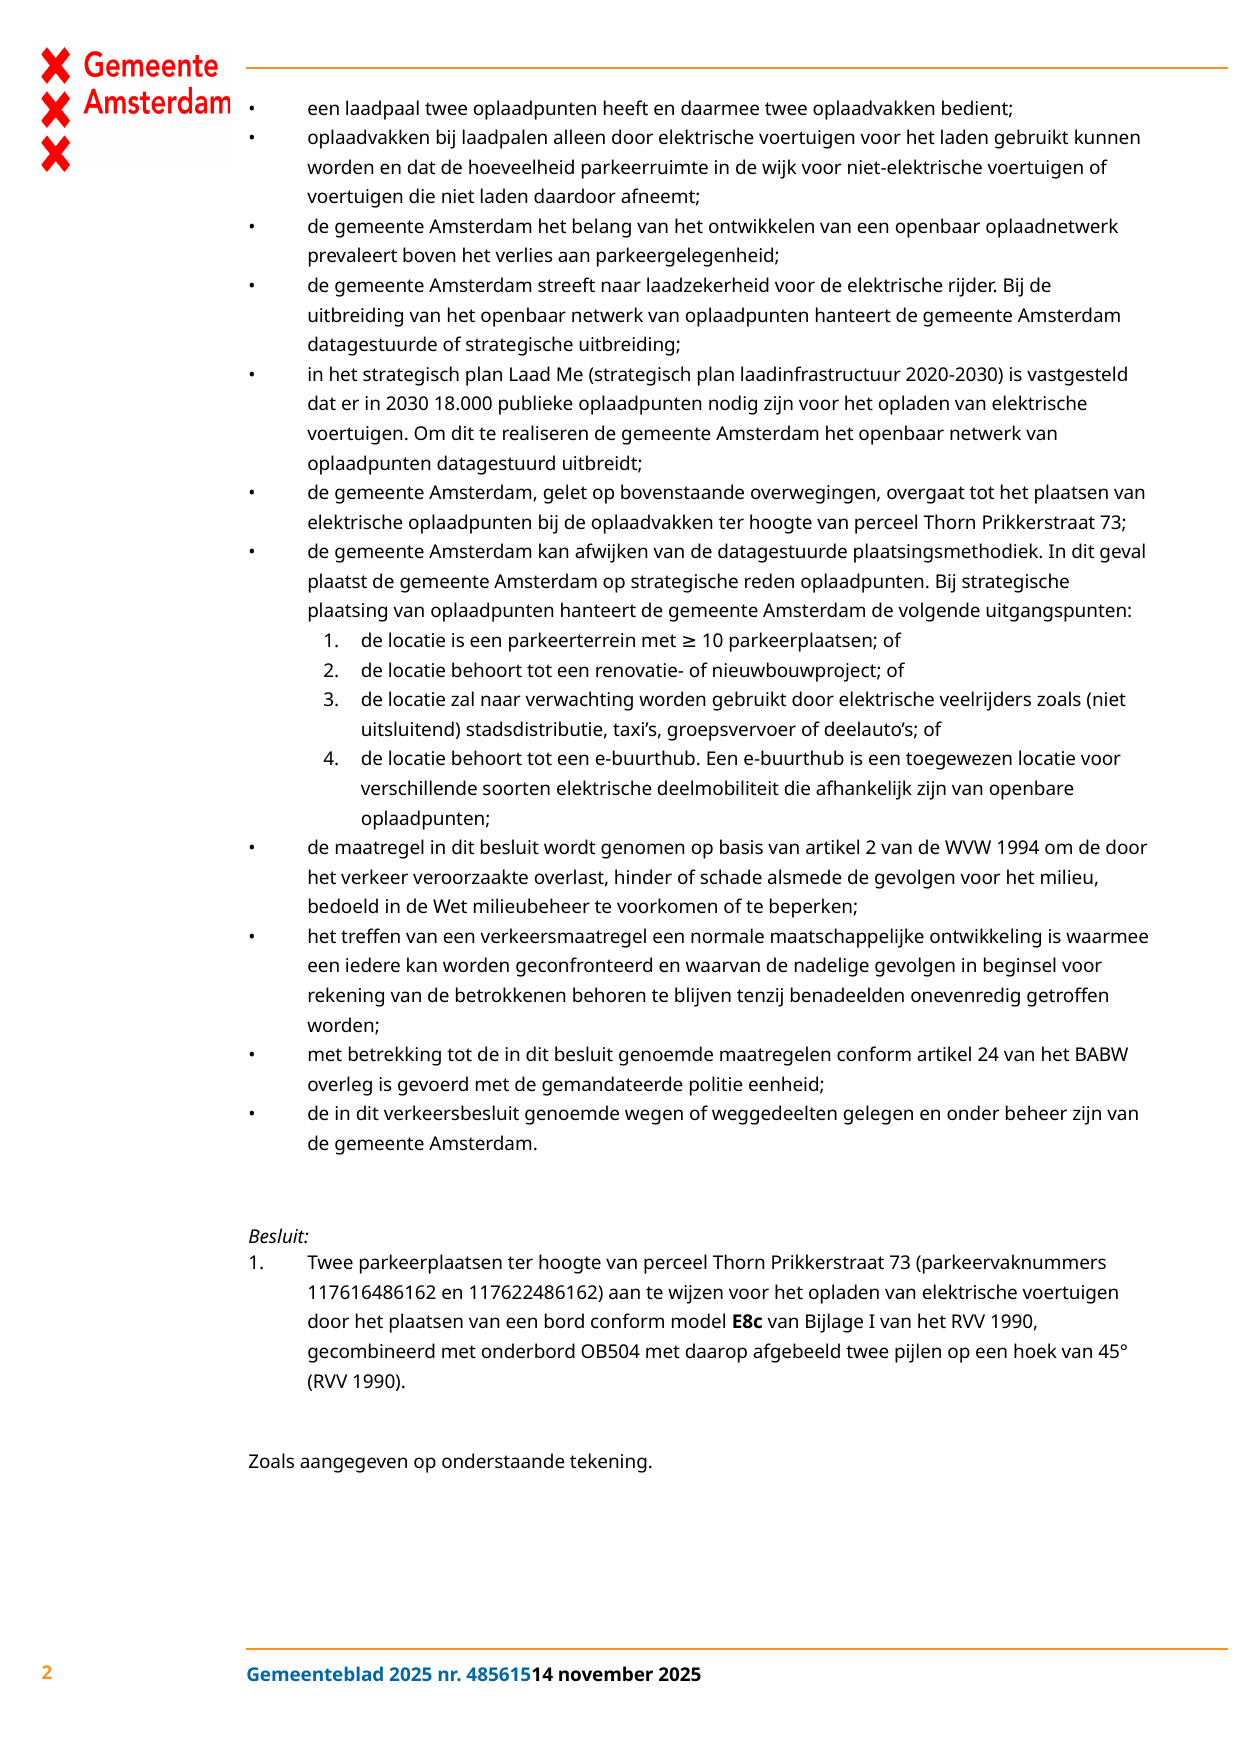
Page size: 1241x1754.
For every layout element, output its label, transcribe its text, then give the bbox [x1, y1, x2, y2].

list de locatie behoort tot een renovatie- of nieuwbouwproject; of [323, 657, 1152, 683]
list de locatie zal naar verwachting worden gebruikt door elektrische veelrijders zoals (niet uitsluitend) stadsdistributie, taxi’s, groepsvervoer of deelauto’s; of [323, 686, 1152, 742]
picture [41, 47, 231, 172]
list een laadpaal twee oplaadpunten heeft en daarmee twee oplaadvakken bedient; [248, 95, 1152, 121]
list de gemeente Amsterdam het belang van het ontwikkelen van een openbaar oplaadnetwerk prevaleert boven het verlies aan parkeergelegenheid; [248, 213, 1152, 268]
text Besluit: [248, 1224, 1152, 1249]
text Zoals aangegeven op onderstaande tekening. [248, 1448, 1152, 1473]
list de in dit verkeersbesluit genoemde wegen of weggedeelten gelegen en onder beheer zijn van de gemeente Amsterdam. [248, 1101, 1152, 1156]
list de maatregel in dit besluit wordt genomen op basis van artikel 2 van de WVW 1994 om de door het verkeer veroorzaakte overlast, hinder of schade alsmede de gevolgen voor het milieu, bedoeld in de Wet milieubeheer te voorkomen of te beperken; [248, 834, 1152, 919]
list de gemeente Amsterdam, gelet op bovenstaande overwegingen, overgaat tot het plaatsen van elektrische oplaadpunten bij de oplaadvakken ter hoogte van perceel Thorn Prikkerstraat 73; [248, 479, 1152, 535]
list met betrekking tot de in dit besluit genoemde maatregelen conform artikel 24 van het BABW overleg is gevoerd met de gemandateerde politie eenheid; [248, 1041, 1152, 1097]
list de locatie behoort tot een e-buurthub. Een e-buurthub is een toegewezen locatie voor verschillende soorten elektrische deelmobiliteit die afhankelijk zijn van openbare oplaadpunten; [323, 746, 1152, 831]
list de gemeente Amsterdam kan afwijken van de datagestuurde plaatsingsmethodiek. In dit geval plaatst de gemeente Amsterdam op strategische reden oplaadpunten. Bij strategische plaatsing van oplaadpunten hanteert de gemeente Amsterdam de volgende uitgangspunten: [248, 538, 1152, 623]
list de gemeente Amsterdam streeft naar laadzekerheid voor de elektrische rijder. Bij de uitbreiding van het openbaar netwerk van oplaadpunten hanteert de gemeente Amsterdam datagestuurde of strategische uitbreiding; [248, 272, 1152, 357]
list in het strategisch plan Laad Me (strategisch plan laadinfrastructuur 2020-2030) is vastgesteld dat er in 2030 18.000 publieke oplaadpunten nodig zijn voor het opladen van elektrische voertuigen. Om dit te realiseren de gemeente Amsterdam het openbaar netwerk van oplaadpunten datagestuurd uitbreidt; [248, 361, 1152, 476]
list Twee parkeerplaatsen ter hoogte van perceel Thorn Prikkerstraat 73 (parkeervaknummers 117616486162 en 117622486162) aan te wijzen voor het opladen van elektrische voertuigen door het plaatsen van een bord conform model E8c van Bijlage I van het RVV 1990, gecombineerd met onderbord OB504 met daarop afgebeeld twee pijlen op een hoek van 45° (RVV 1990). [248, 1249, 1152, 1393]
list oplaadvakken bij laadpalen alleen door elektrische voertuigen voor het laden gebruikt kunnen worden en dat de hoeveelheid parkeerruimte in de wijk voor niet-elektrische voertuigen of voertuigen die niet laden daardoor afneemt; [248, 124, 1152, 209]
list de locatie is een parkeerterrein met ≥ 10 parkeerplaatsen; of [323, 627, 1152, 653]
list het treffen van een verkeersmaatregel een normale maatschappelijke ontwikkeling is waarmee een iedere kan worden geconfronteerd en waarvan de nadelige gevolgen in beginsel voor rekening van de betrokkenen behoren te blijven tenzij benadeelden onevenredig getroffen worden; [248, 923, 1152, 1038]
